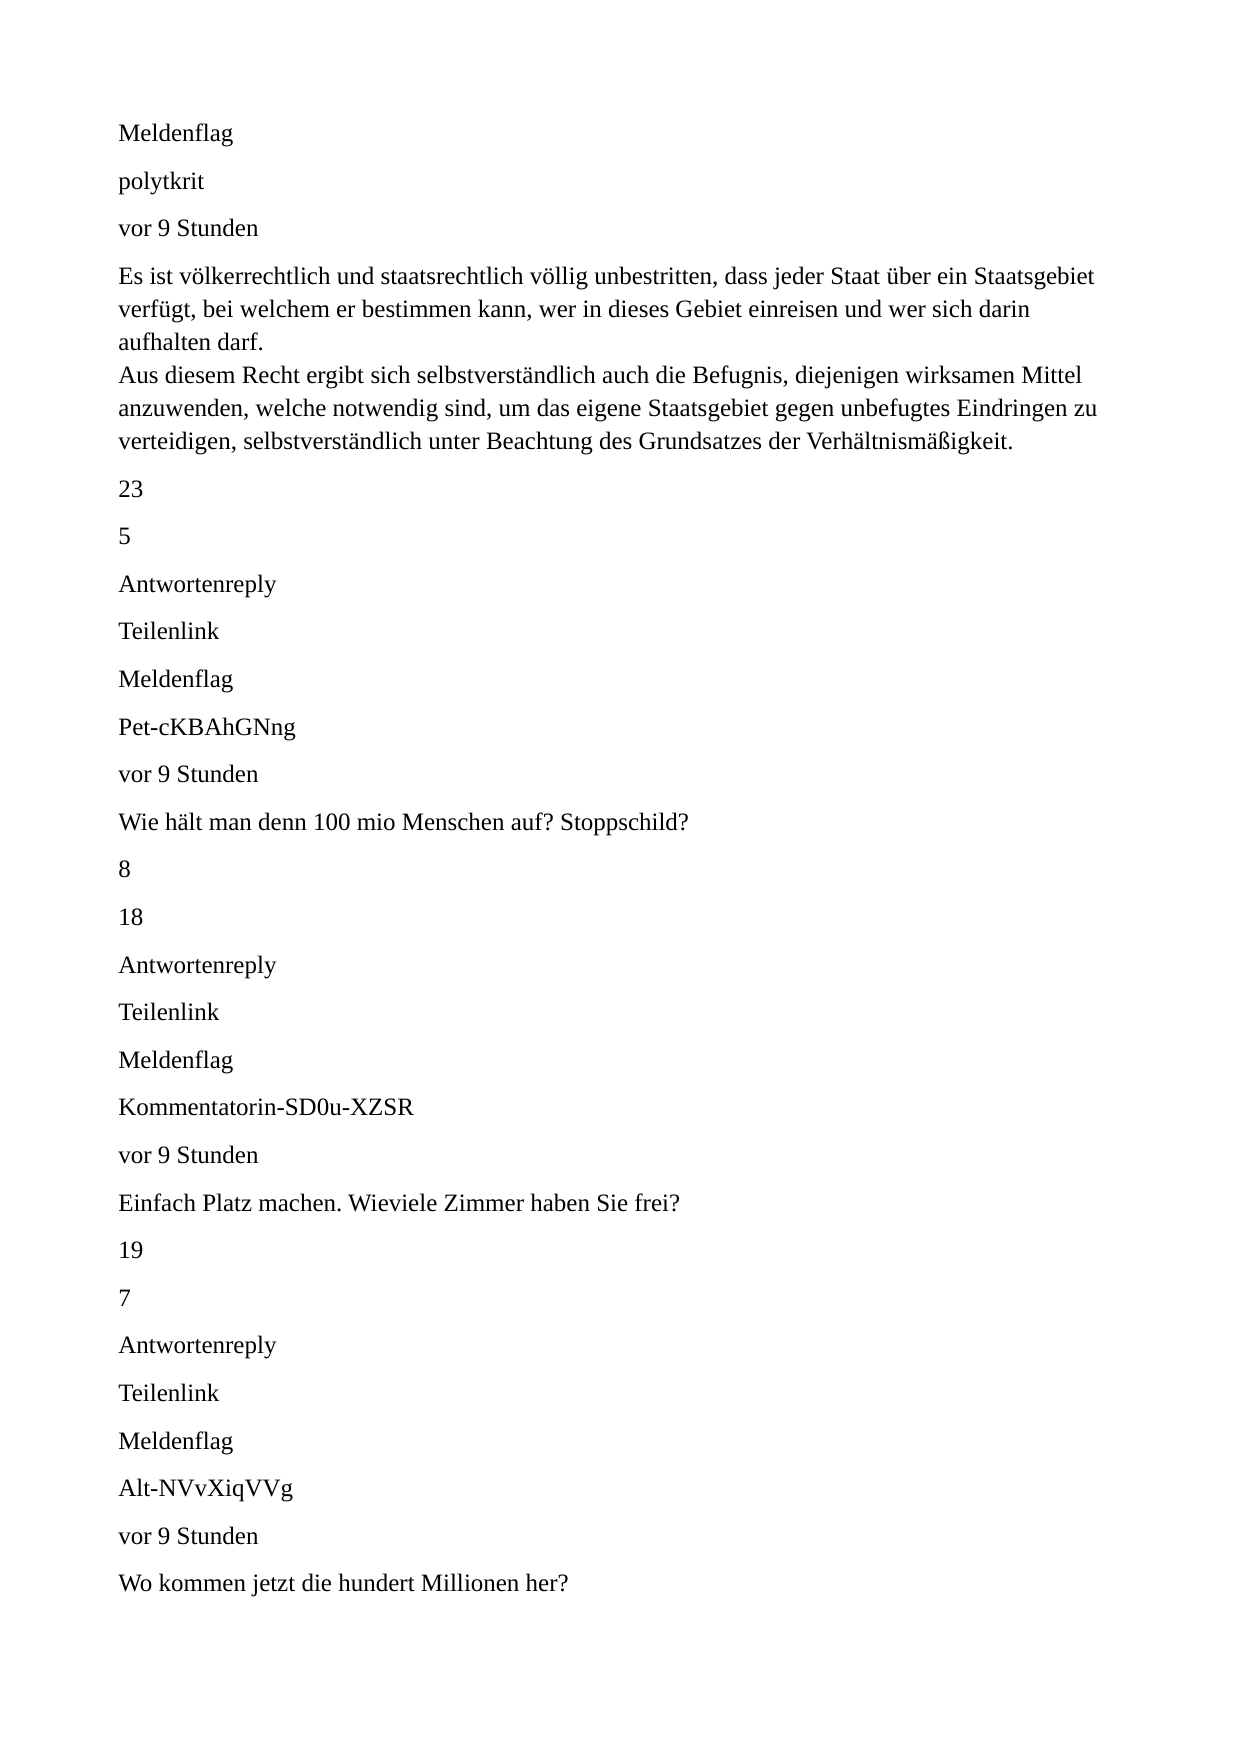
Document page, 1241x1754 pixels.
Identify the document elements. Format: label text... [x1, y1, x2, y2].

text Es ist völkerrechtlich und staatsrechtlich völlig unbestritten, dass jeder Staat über ein Staatsgebiet verfügt, bei welchem er bestimmen kann, wer in dieses Gebiet einreisen und wer sich darin aufhalten darf. Aus diesem Recht ergibt sich selbstverständlich auch die Befugnis, diejenigen wirksamen Mittel anzuwenden, welche notwendig sind, um das eigene Staatsgebiet gegen unbefugtes Eindringen zu verteidigen, selbstverständlich unter Beachtung des Grundsatzes der Verhältnismäßigkeit. [118, 261, 1122, 455]
text vor 9 Stunden [118, 1521, 1122, 1550]
text Teilenlink [118, 1378, 1122, 1407]
text 23 [118, 474, 1122, 502]
text Antwortenreply [118, 950, 1122, 978]
text Meldenflag [118, 664, 1122, 693]
text vor 9 Stunden [118, 759, 1122, 788]
text Antwortenreply [118, 1331, 1122, 1359]
text 5 [118, 521, 1122, 550]
text Alt-NVvXiqVVg [118, 1473, 1122, 1502]
text Meldenflag [118, 1045, 1122, 1074]
text Einfach Platz machen. Wieviele Zimmer haben Sie frei? [118, 1188, 1122, 1216]
text Meldenflag [118, 118, 1122, 147]
text Kommentatorin-SD0u-XZSR [118, 1092, 1122, 1121]
text 8 [118, 854, 1122, 883]
text 19 [118, 1235, 1122, 1264]
text polytkrit [118, 166, 1122, 194]
text Pet-cKBAhGNng [118, 712, 1122, 740]
text Meldenflag [118, 1426, 1122, 1454]
text Teilenlink [118, 997, 1122, 1026]
text Wo kommen jetzt die hundert Millionen her? [118, 1568, 1122, 1597]
text 7 [118, 1283, 1122, 1312]
text 18 [118, 902, 1122, 931]
text vor 9 Stunden [118, 1140, 1122, 1169]
text Teilenlink [118, 616, 1122, 645]
text Wie hält man denn 100 mio Menschen auf? Stoppschild? [118, 807, 1122, 836]
text Antwortenreply [118, 569, 1122, 598]
text vor 9 Stunden [118, 213, 1122, 242]
